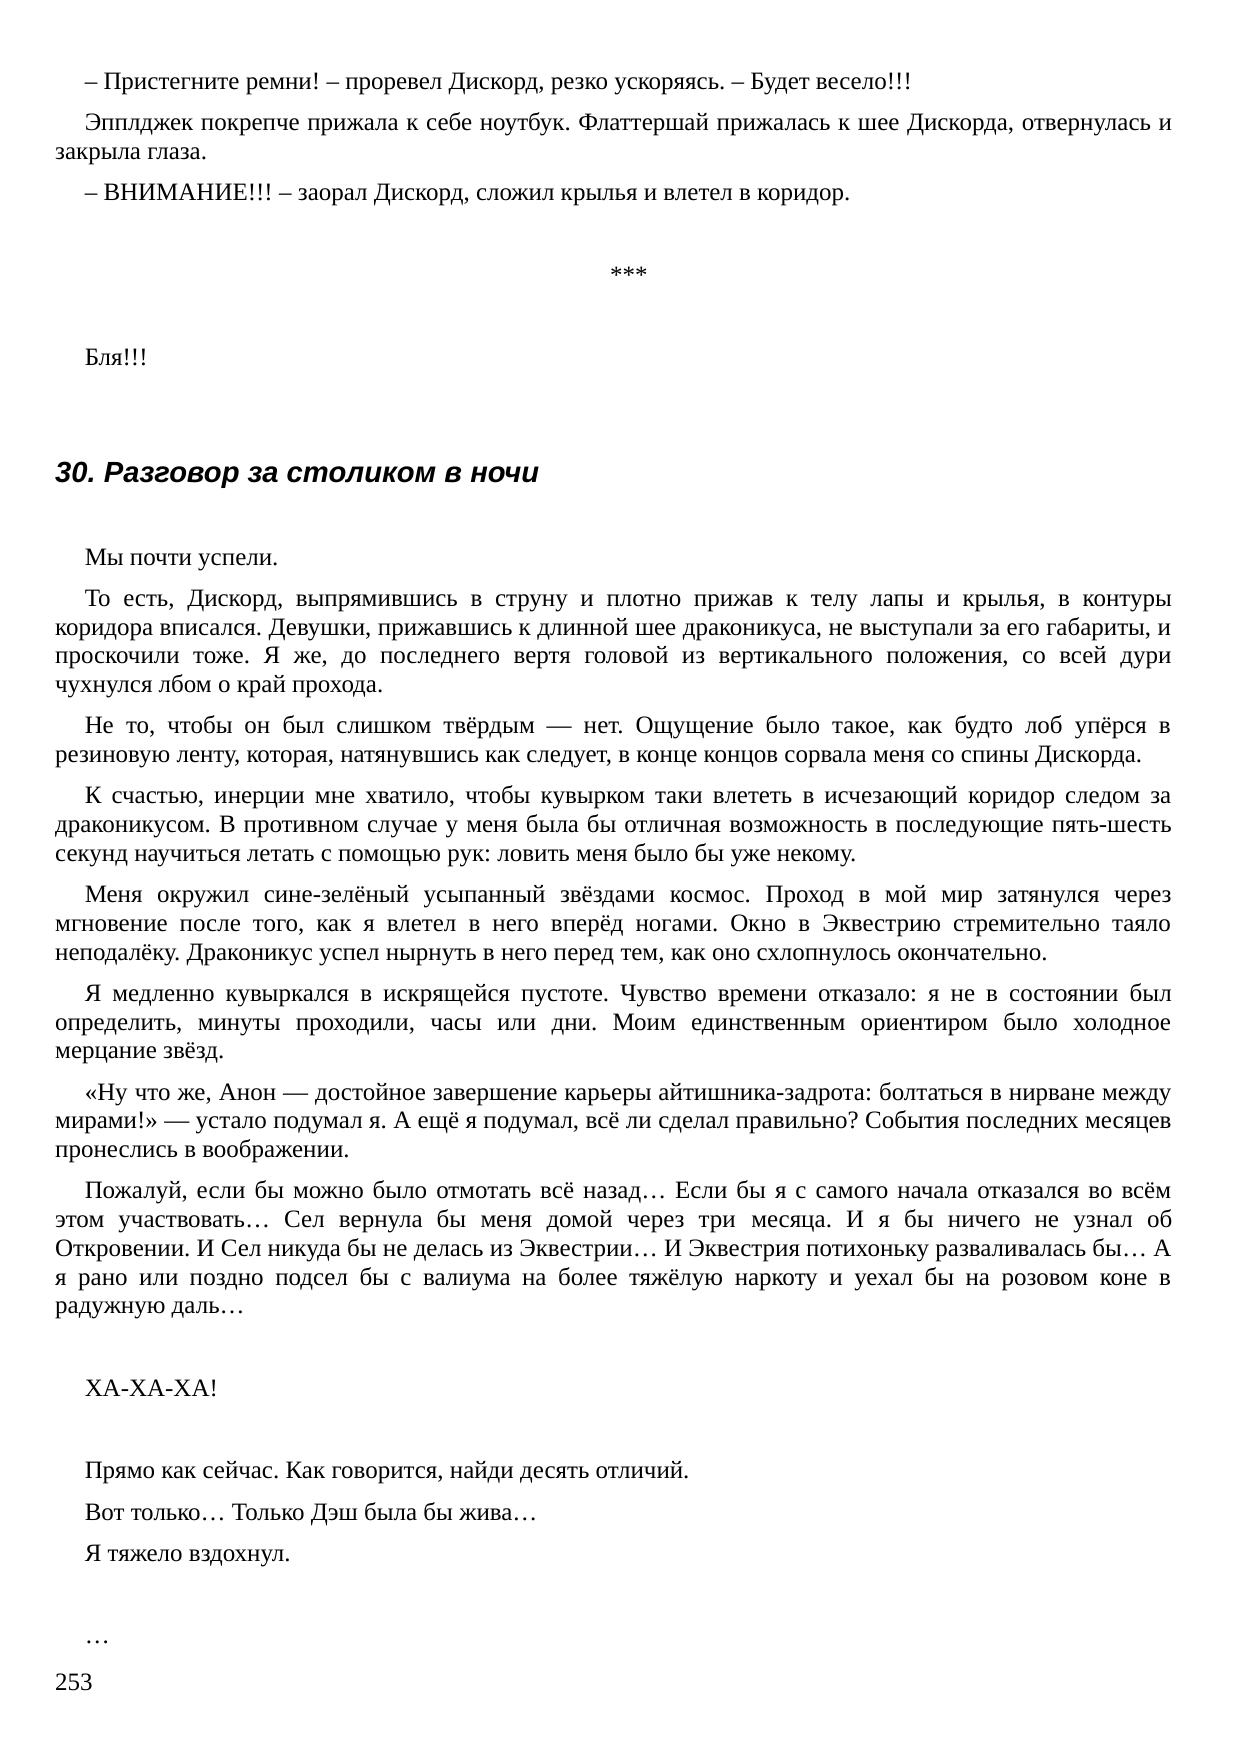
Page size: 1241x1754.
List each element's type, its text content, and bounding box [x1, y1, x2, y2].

text ХА-ХА-ХА! [55, 1373, 1173, 1402]
text – Пристегните ремни! – проревел Дискорд, резко ускоряясь. – Будет весело!!! [55, 66, 1173, 95]
text Бля!!! [55, 342, 1173, 371]
text Я медленно кувыркался в искрящейся пустоте. Чувство времени отказало: я не в состоянии был определить, минуты проходили, часы или дни. Моим единственным ориентиром было холодное мерцание звёзд. [55, 978, 1173, 1064]
subtitle 30. Разговор за столиком в ночи [55, 454, 1173, 488]
text Вот только… Только Дэш была бы жива… [55, 1497, 1173, 1526]
text – ВНИМАНИЕ!!! – заорал Дискорд, сложил крылья и влетел в коридор. [55, 177, 1173, 206]
text Не то, чтобы он был слишком твёрдым — нет. Ощущение было такое, как будто лоб упёрся в резиновую ленту, которая, натянувшись как следует, в конце концов сорвала меня со спины Дискорда. [55, 711, 1173, 768]
text … [55, 1621, 1173, 1649]
text Мы почти успели. [55, 542, 1173, 571]
text То есть, Дискорд, выпрямившись в струну и плотно прижав к телу лапы и крылья, в контуры коридора вписался. Девушки, прижавшись к длинной шее драконикуса, не выступали за его габариты, и проскочили тоже. Я же, до последнего вертя головой из вертикального положения, со всей дури чухнулся лбом о край прохода. [55, 583, 1173, 698]
text Меня окружил сине-зелёный усыпанный звёздами космос. Проход в мой мир затянулся через мгновение после того, как я влетел в него вперёд ногами. Окно в Эквестрию стремительно таяло неподалёку. Драконикус успел нырнуть в него перед тем, как оно схлопнулось окончательно. [55, 879, 1173, 966]
text Прямо как сейчас. Как говорится, найди десять отличий. [55, 1456, 1173, 1484]
text Пожалуй, если бы можно было отмотать всё назад… Если бы я с самого начала отказался во всём этом участвовать… Сел вернула бы меня домой через три месяца. И я бы ничего не узнал об Откровении. И Сел никуда бы не делась из Эквестрии… И Эквестрия потихоньку разваливалась бы… А я рано или поздно подсел бы с валиума на более тяжёлую наркоту и уехал бы на розовом коне в радужную даль… [55, 1176, 1173, 1319]
text К счастью, инерции мне хватило, чтобы кувырком таки влететь в исчезающий коридор следом за драконикусом. В противном случае у меня была бы отличная возможность в последующие пять-шесть секунд научиться летать с помощью рук: ловить меня было бы уже некому. [55, 781, 1173, 867]
text «Ну что же, Анон — достойное завершение карьеры айтишника-задрота: болтаться в нирване между мирами!» — устало подумал я. А ещё я подумал, всё ли сделал правильно? События последних месяцев пронеслись в воображении. [55, 1077, 1173, 1163]
text Эпплджек покрепче прижала к себе ноутбук. Флаттершай прижалась к шее Дискорда, отвернулась и закрыла глаза. [55, 107, 1173, 165]
text *** [55, 260, 1173, 288]
text Я тяжело вздохнул. [55, 1538, 1173, 1567]
